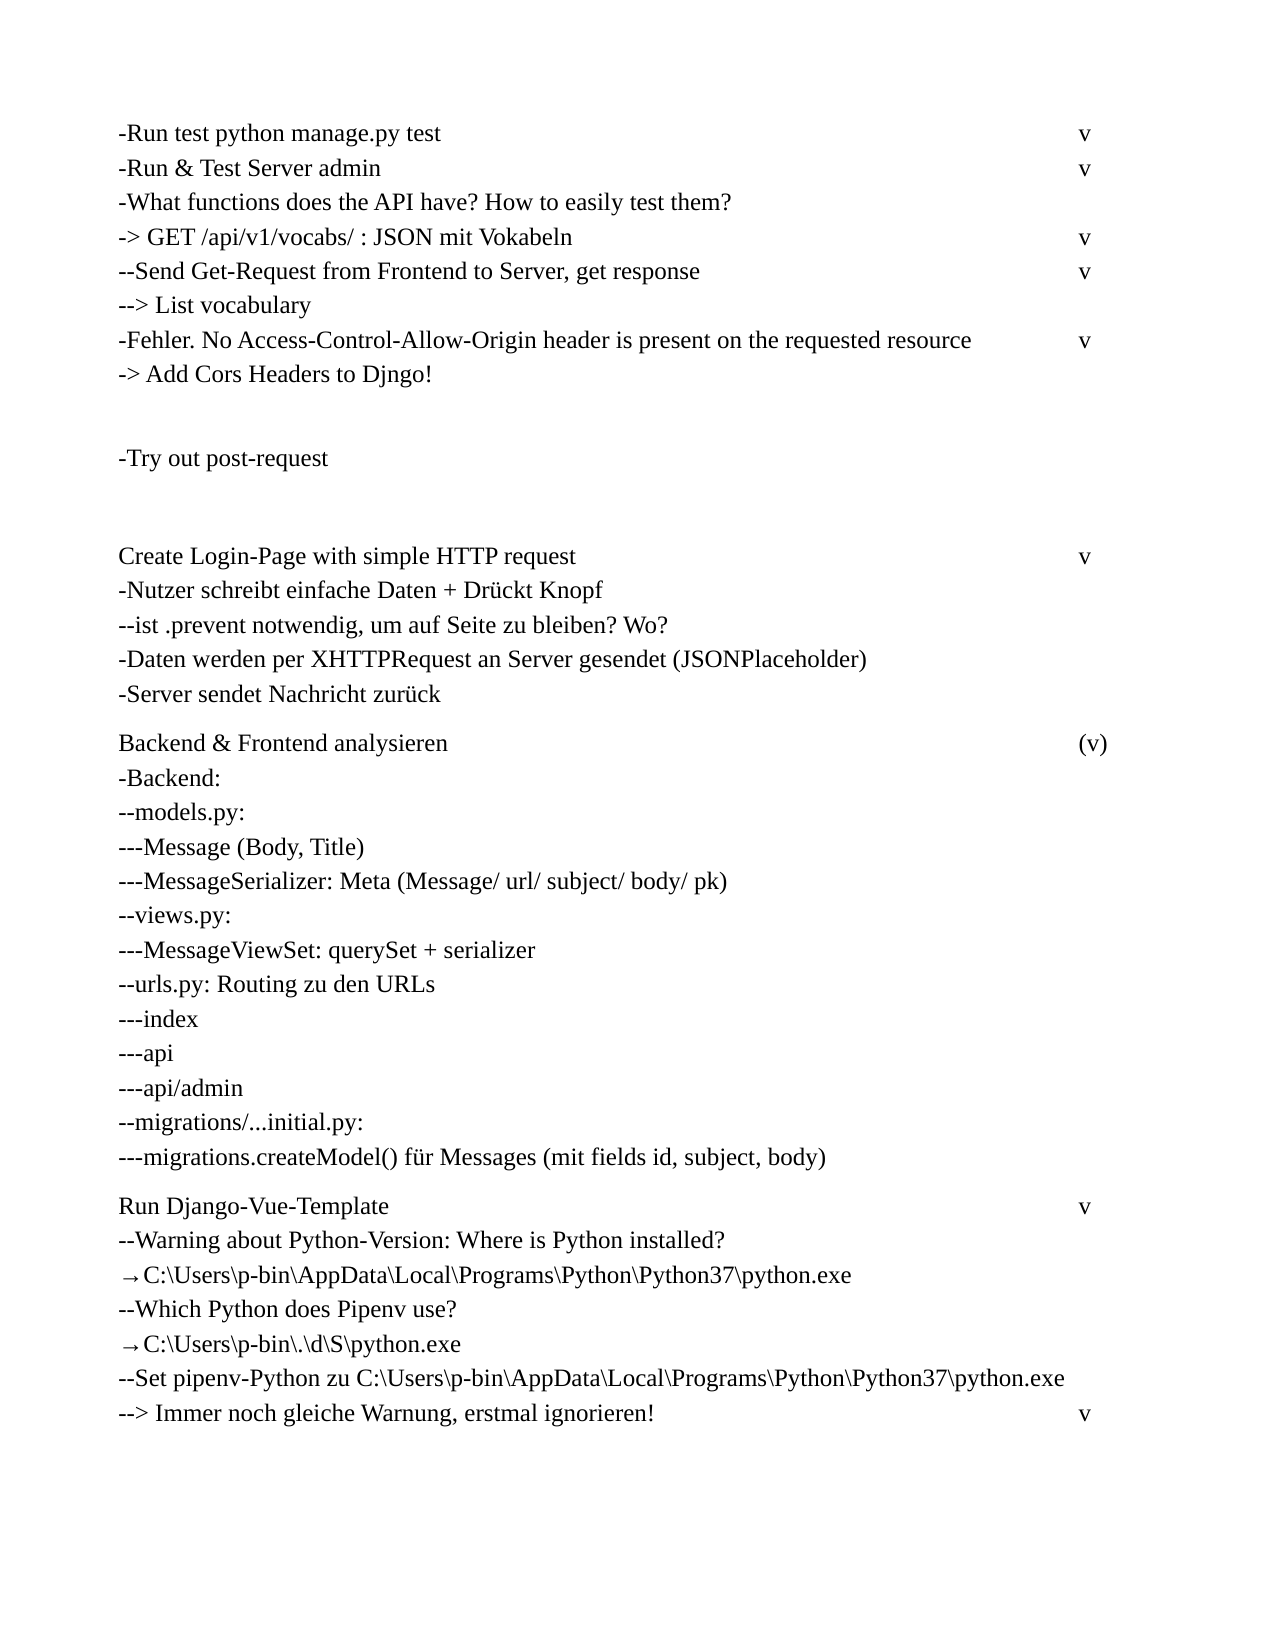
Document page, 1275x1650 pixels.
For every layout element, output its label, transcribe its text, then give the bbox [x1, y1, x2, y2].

text -Run test python manage.py test v -Run & Test Server admin v -What functions does the API have? How to easily test them? -> GET /api/v1/vocabs/ : JSON mit Vokabeln v --Send Get-Request from Frontend to Server, get response v --> List vocabulary -Fehler. No Access-Control-Allow-Origin header is present on the requested resource v -> Add Cors Headers to Djngo! [118, 118, 1157, 388]
text -Try out post-request [118, 408, 1157, 472]
text Create Login-Page with simple HTTP request v -Nutzer schreibt einfache Daten + Drückt Knopf --ist .prevent notwendig, um auf Seite zu bleiben? Wo? -Daten werden per XHTTPRequest an Server gesendet (JSONPlaceholder) -Server sendet Nachricht zurück [118, 541, 1157, 708]
text Backend & Frontend analysieren (v) -Backend: --models.py: ---Message (Body, Title) ---MessageSerializer: Meta (Message/ url/ subject/ body/ pk) --views.py: ---MessageViewSet: querySet + serializer --urls.py: Routing zu den URLs ---index ---api ---api/admin --migrations/...initial.py: ---migrations.createModel() für Messages (mit fields id, subject, body) [118, 728, 1157, 1171]
text Run Django-Vue-Template v --Warning about Python-Version: Where is Python installed? →C:\Users\p-bin\AppData\Local\Programs\Python\Python37\python.exe --Which Python does Pipenv use? →C:\Users\p-bin\.\d\S\python.exe --Set pipenv-Python zu C:\Users\p-bin\AppData\Local\Programs\Python\Python37\python.exe --> Immer noch gleiche Warnung, erstmal ignorieren! v [118, 1191, 1157, 1496]
